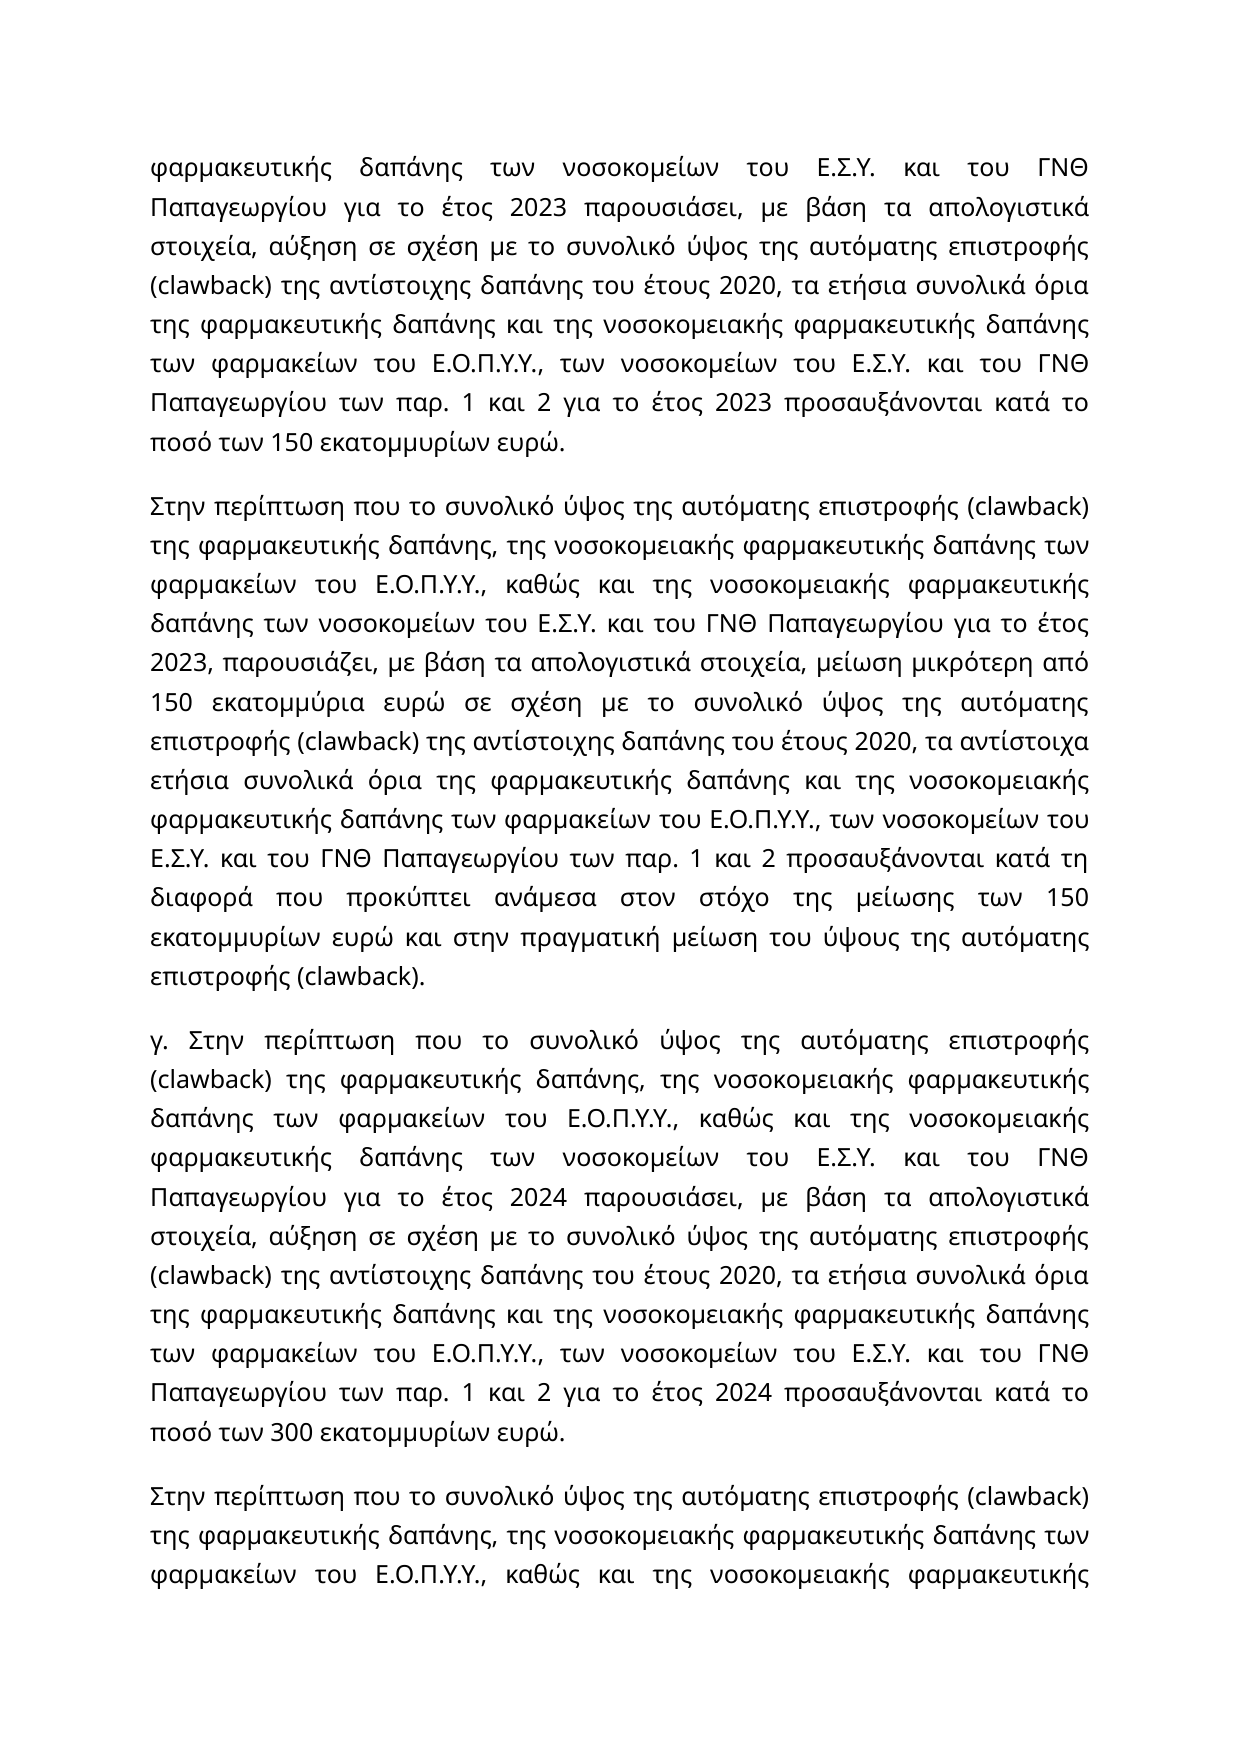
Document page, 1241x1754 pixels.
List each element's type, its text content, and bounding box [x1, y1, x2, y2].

text Στην περίπτωση που το συνολικό ύψος της αυτόματης επιστροφής (clawback) της φαρμακευτικής δαπάνης, της νοσοκομειακής φαρμακευτικής δαπάνης των φαρμακείων του Ε.Ο.Π.Υ.Υ., καθώς και της νοσοκομειακής φαρμακευτικής δαπάνης των νοσοκομείων του Ε.Σ.Υ. και του ΓΝΘ Παπαγεωργίου για το έτος 2023, παρουσιάζει, με βάση τα απολογιστικά στοιχεία, μείωση μικρότερη από 150 εκατομμύρια ευρώ σε σχέση με το συνολικό ύψος της αυτόματης επιστροφής (clawback) της αντίστοιχης δαπάνης του έτους 2020, τα αντίστοιχα ετήσια συνολικά όρια της φαρμακευτικής δαπάνης και της νοσοκομειακής φαρμακευτικής δαπάνης των φαρμακείων του Ε.Ο.Π.Υ.Υ., των νοσοκομείων του Ε.Σ.Υ. και του ΓΝΘ Παπαγεωργίου των παρ. 1 και 2 προσαυξάνονται κατά τη διαφορά που προκύπτει ανάμεσα στον στόχο της μείωσης των 150 εκατομμυρίων ευρώ και στην πραγματική μείωση του ύψους της αυτόματης επιστροφής (clawback). [150, 488, 1090, 992]
text φαρμακευτικής δαπάνης των νοσοκομείων του Ε.Σ.Υ. και του ΓΝΘ Παπαγεωργίου για το έτος 2023 παρουσιάσει, με βάση τα απολογιστικά στοιχεία, αύξηση σε σχέση με το συνολικό ύψος της αυτόματης επιστροφής (clawback) της αντίστοιχης δαπάνης του έτους 2020, τα ετήσια συνολικά όρια της φαρμακευτικής δαπάνης και της νοσοκομειακής φαρμακευτικής δαπάνης των φαρμακείων του Ε.Ο.Π.Υ.Υ., των νοσοκομείων του Ε.Σ.Υ. και του ΓΝΘ Παπαγεωργίου των παρ. 1 και 2 για το έτος 2023 προσαυξάνονται κατά το ποσό των 150 εκατομμυρίων ευρώ. [150, 150, 1090, 458]
text γ. Στην περίπτωση που το συνολικό ύψος της αυτόματης επιστροφής (clawback) της φαρμακευτικής δαπάνης, της νοσοκομειακής φαρμακευτικής δαπάνης των φαρμακείων του Ε.Ο.Π.Υ.Υ., καθώς και της νοσοκομειακής φαρμακευτικής δαπάνης των νοσοκομείων του Ε.Σ.Υ. και του ΓΝΘ Παπαγεωργίου για το έτος 2024 παρουσιάσει, με βάση τα απολογιστικά στοιχεία, αύξηση σε σχέση με το συνολικό ύψος της αυτόματης επιστροφής (clawback) της αντίστοιχης δαπάνης του έτους 2020, τα ετήσια συνολικά όρια της φαρμακευτικής δαπάνης και της νοσοκομειακής φαρμακευτικής δαπάνης των φαρμακείων του Ε.Ο.Π.Υ.Υ., των νοσοκομείων του Ε.Σ.Υ. και του ΓΝΘ Παπαγεωργίου των παρ. 1 και 2 για το έτος 2024 προσαυξάνονται κατά το ποσό των 300 εκατομμυρίων ευρώ. [150, 1022, 1090, 1448]
text Στην περίπτωση που το συνολικό ύψος της αυτόματης επιστροφής (clawback) της φαρμακευτικής δαπάνης, της νοσοκομειακής φαρμακευτικής δαπάνης των φαρμακείων του Ε.Ο.Π.Υ.Υ., καθώς και της νοσοκομειακής φαρμακευτικής [150, 1478, 1090, 1591]
